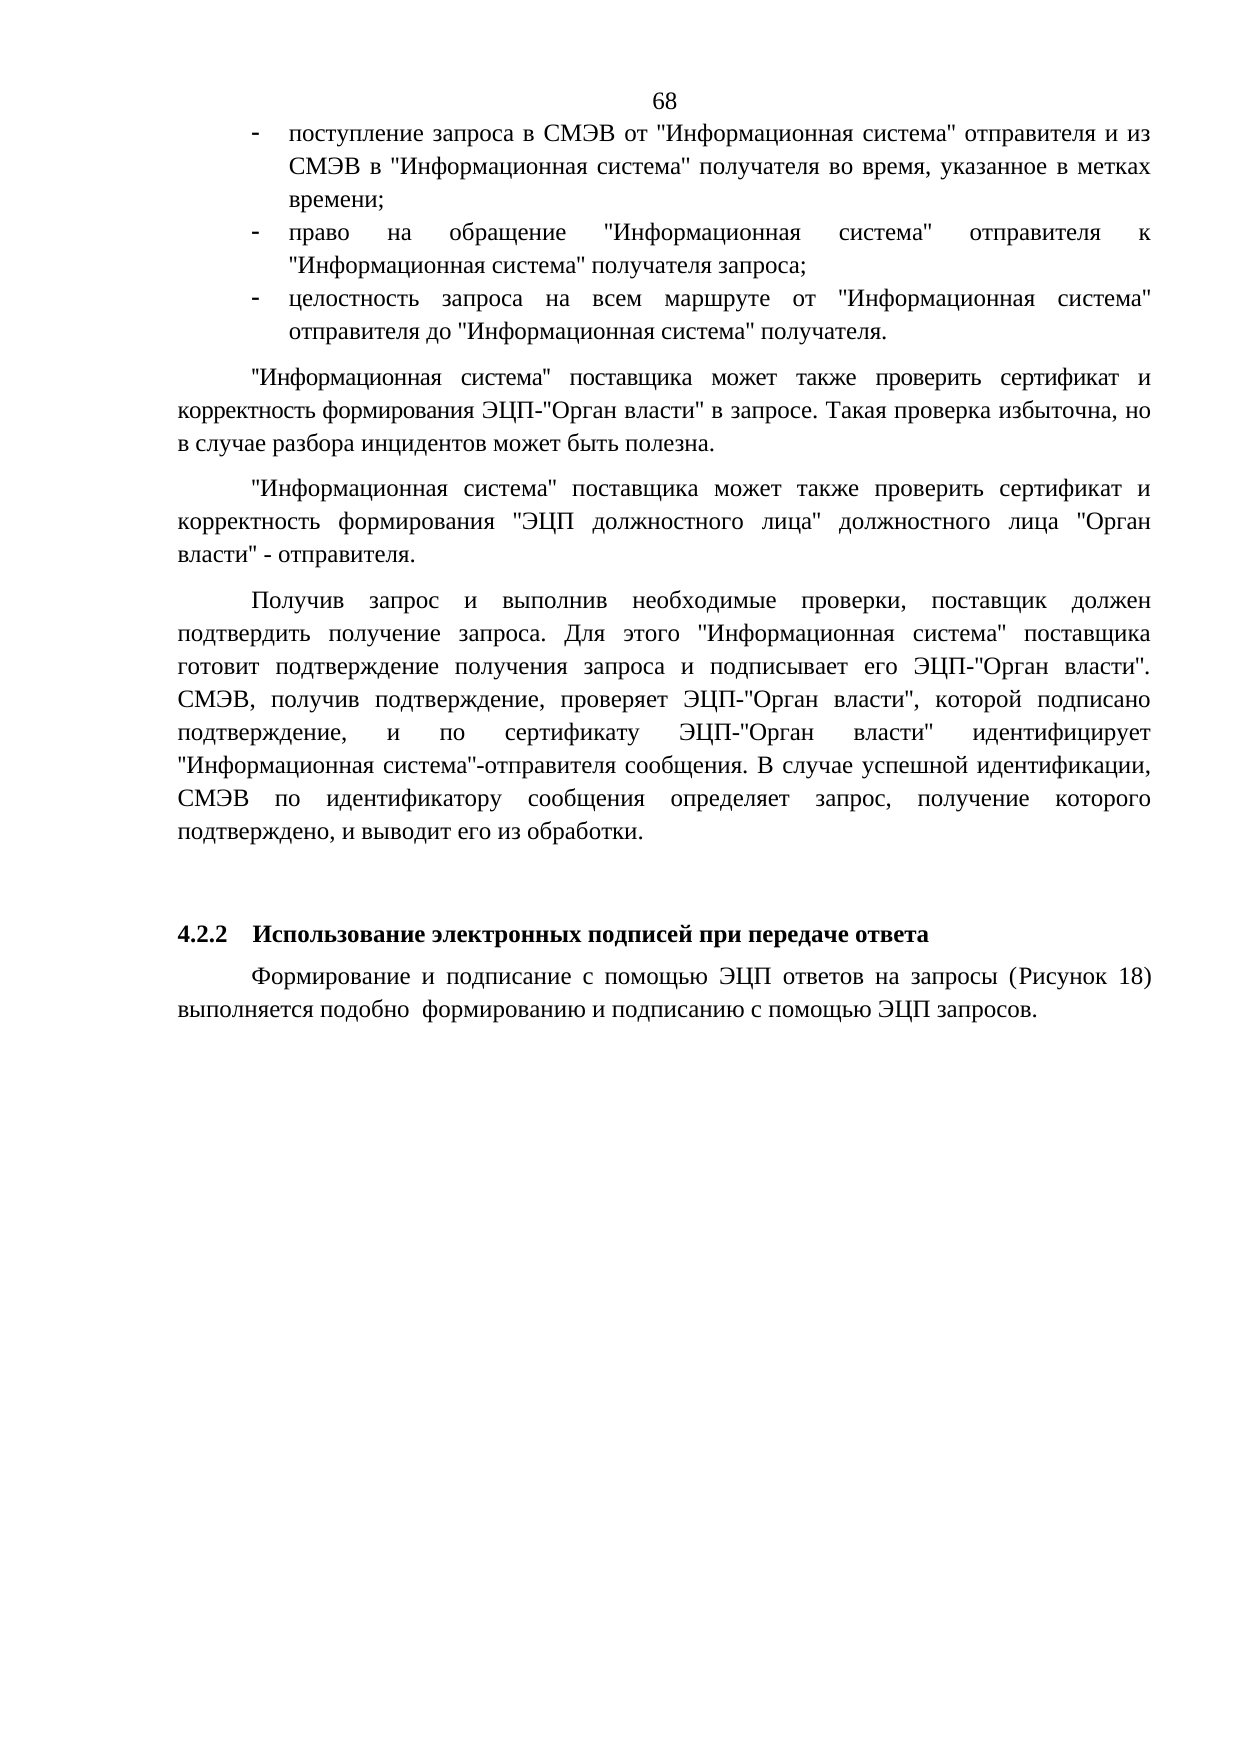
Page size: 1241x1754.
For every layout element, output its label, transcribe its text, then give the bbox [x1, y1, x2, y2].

subtitle Использование электронных подписей при передаче ответа [177, 919, 1152, 948]
text Получив запрос и выполнив необходимые проверки, поставщик должен подтвердить получение запроса. Для этого ''Информационная система'' поставщика готовит подтверждение получения запроса и подписывает его ЭЦП-''Орган власти''. СМЭВ, получив подтверждение, проверяет ЭЦП-''Орган власти'', которой подписано подтверждение, и по сертификату ЭЦП-''Орган власти'' идентифицирует ''Информационная система''-отправителя сообщения. В случае успешной идентификации, СМЭВ по идентификатору сообщения определяет запрос, получение которого подтверждено, и выводит его из обработки. [177, 585, 1152, 845]
text ''Информационная система'' поставщика может также проверить сертификат и корректность формирования ЭЦП-''Орган власти'' в запросе. Такая проверка избыточна, но в случае разбора инцидентов может быть полезна. [177, 362, 1152, 457]
list целостность запроса на всем маршруте от ''Информационная система'' отправителя до ''Информационная система'' получателя. [251, 283, 1152, 345]
list поступление запроса в СМЭВ от ''Информационная система'' отправителя и из СМЭВ в ''Информационная система'' получателя во время, указанное в метках времени; [251, 118, 1152, 213]
text ''Информационная система'' поставщика может также проверить сертификат и корректность формирования ''ЭЦП должностного лица'' должностного лица ''Орган власти'' - отправителя. [177, 473, 1152, 568]
list право на обращение ''Информационная система'' отправителя к ''Информационная система'' получателя запроса; [251, 217, 1152, 279]
text Формирование и подписание с помощью ЭЦП ответов на запросы (Рисунок 18) выполняется подобно формированию и подписанию с помощью ЭЦП запросов. [177, 961, 1152, 1023]
